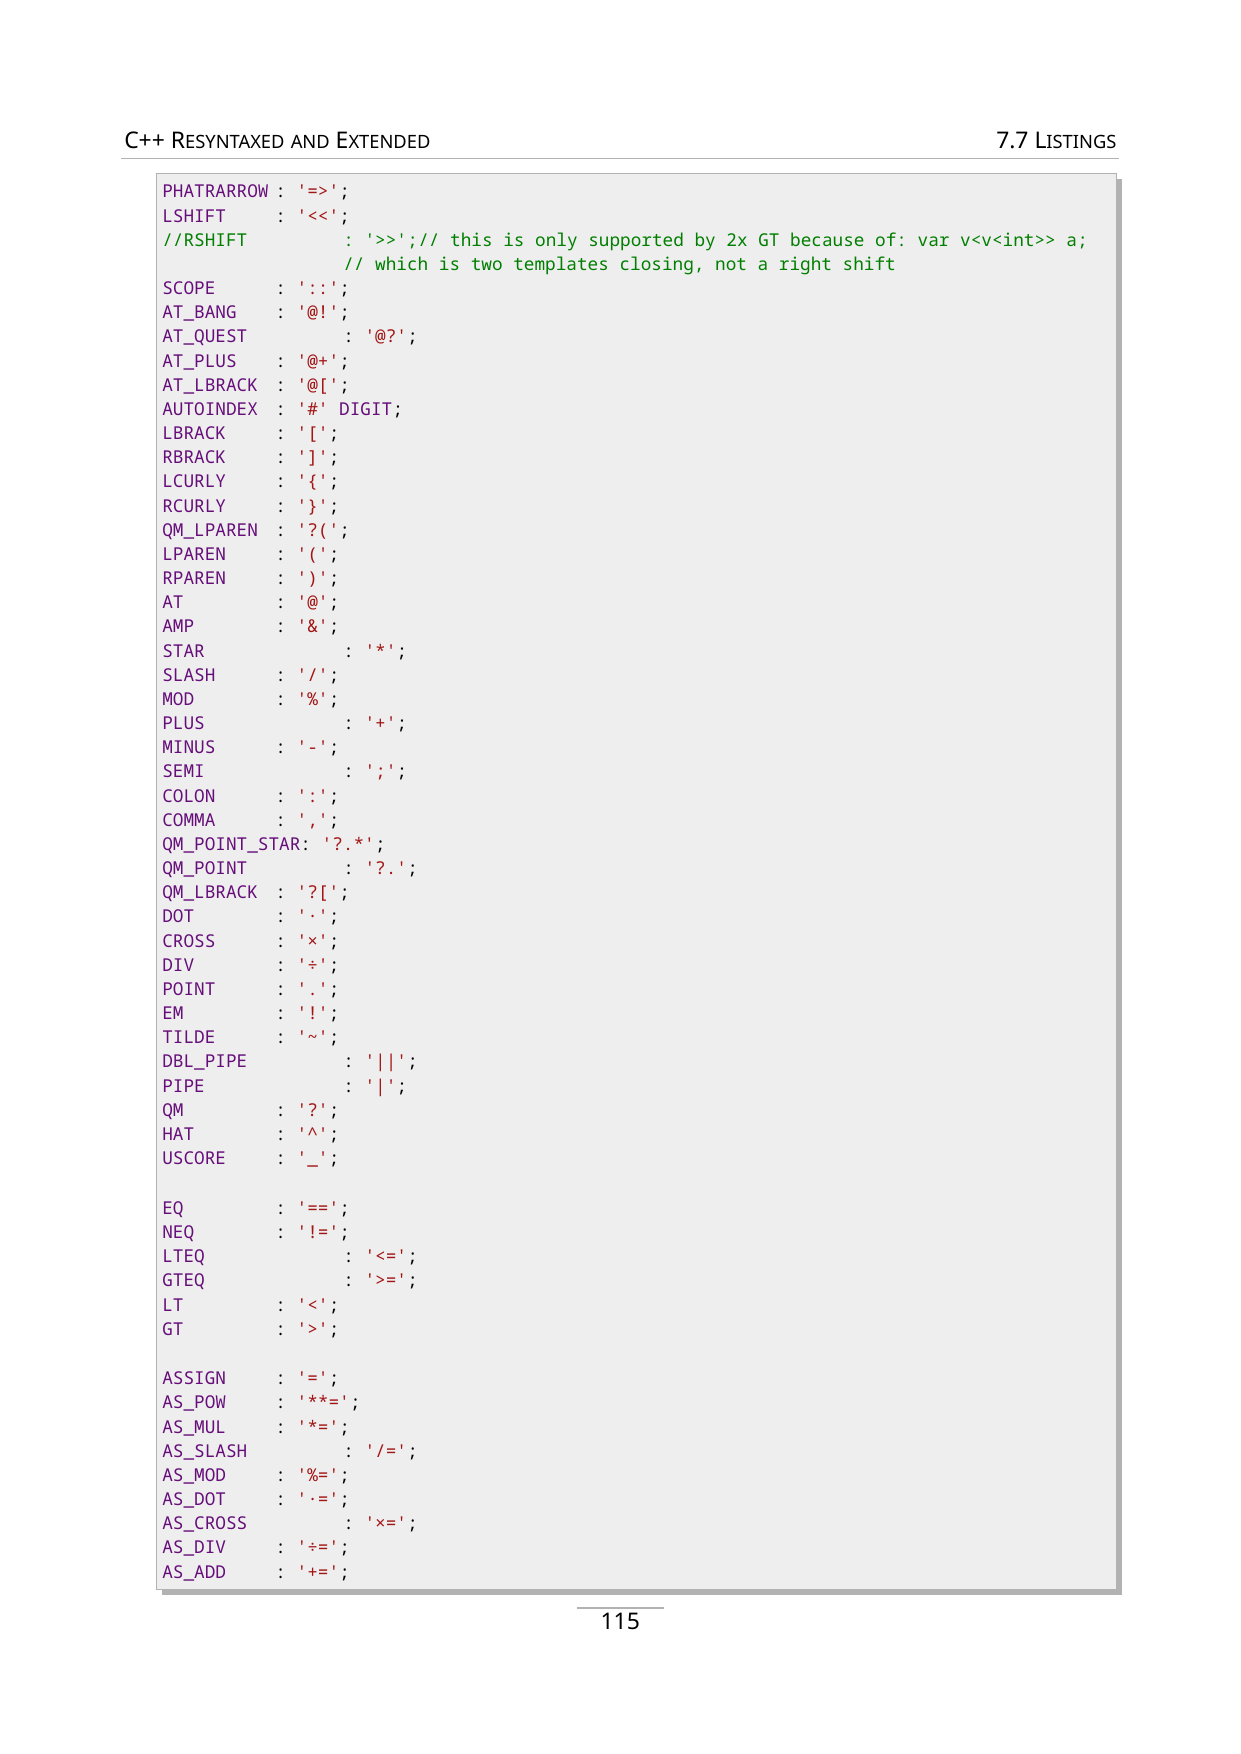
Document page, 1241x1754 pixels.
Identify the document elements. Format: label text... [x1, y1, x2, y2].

text PHATRARROW : '=>'; LSHIFT : '<<'; //RSHIFT : '>>'; // this is only supported by 2x GT because of: var v<v<int>> a; [157, 174, 1116, 245]
text // which is two templates closing, not a right shift SCOPE : '::'; AT_BANG : '@!'; AT_QUEST : '@?'; AT_PLUS : '@+'; AT_LBRACK : '@['; AUTOINDEX : '#' DIGIT; LBRACK : '['; RBRACK : ']'; LCURLY : '{'; RCURLY : '}'; QM_LPAREN : '?('; LPAREN : '('; RPAREN : ')'; AT : '@'; AMP : '&'; STAR : '*'; SLASH : '/'; MOD : '%'; PLUS : '+'; MINUS : '-'; SEMI : ';'; COLON : ':'; COMMA : ','; QM_POINT_STAR: '?.*'; QM_POINT : '?.'; QM_LBRACK : '?['; DOT : '·'; CROSS : '×'; DIV : '÷'; POINT : '.'; EM : '!'; TILDE : '~'; DBL_PIPE : '||'; PIPE : '|'; QM : '?'; HAT : '^'; USCORE : '_'; EQ : '=='; NEQ : '!='; LTEQ : '<='; GTEQ : '>='; LT : '<'; GT : '>'; ASSIGN : '='; AS_POW : '**='; AS_MUL : '*='; AS_SLASH : '/='; AS_MOD : '%='; AS_DOT : '·='; AS_CROSS : '×='; AS_DIV : '÷='; AS_ADD : '+='; [157, 245, 1116, 1589]
